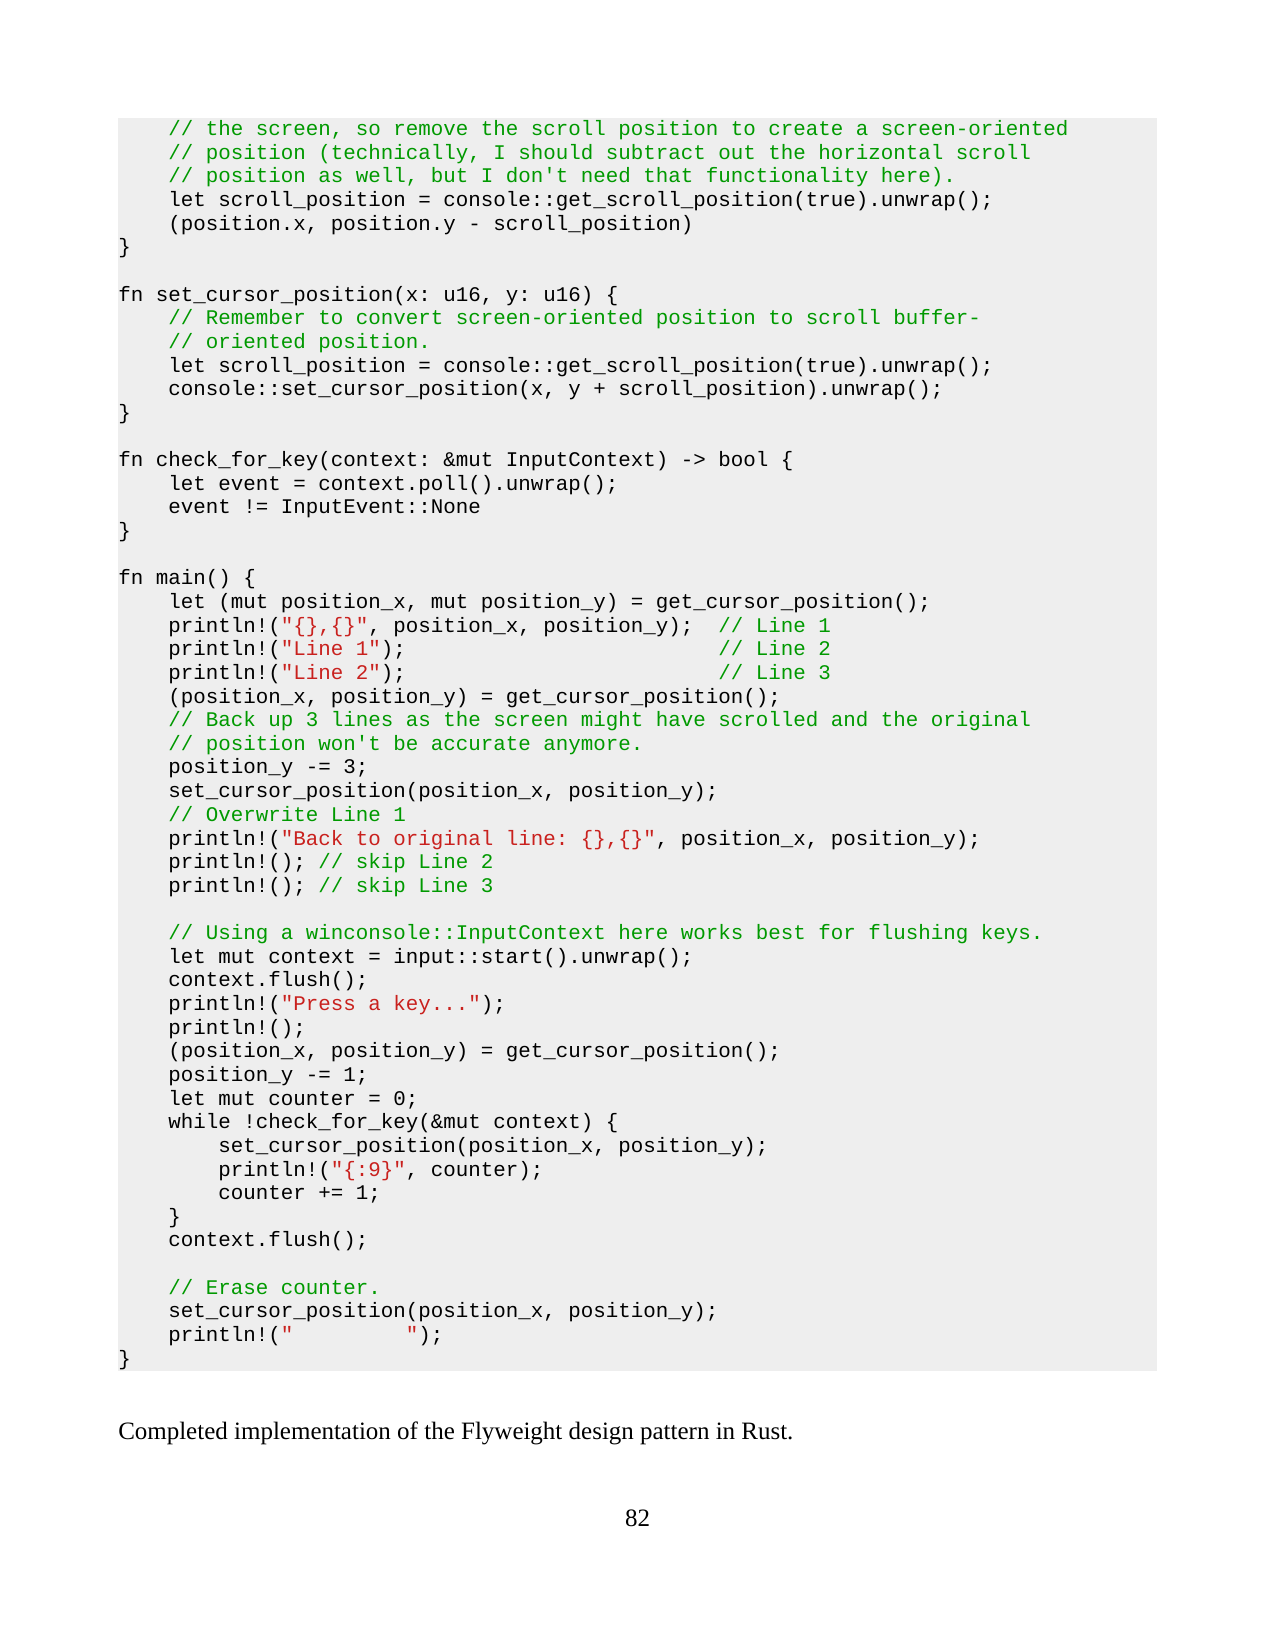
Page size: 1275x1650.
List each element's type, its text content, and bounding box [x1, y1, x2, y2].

text fn check_for_key(context: &mut InputContext) -> bool { [118, 449, 1157, 473]
text } [118, 1348, 1157, 1371]
text Completed implementation of the Flyweight design pattern in Rust. [118, 1416, 1157, 1445]
text println!("{:9}", counter); [118, 1158, 1157, 1182]
text let scroll_position = console::get_scroll_position(true).unwrap(); [118, 189, 1157, 213]
text // the screen, so remove the scroll position to create a screen-oriented [118, 118, 1157, 142]
text println!("Line 1"); // Line 2 [118, 638, 1157, 662]
text // Remember to convert screen-oriented position to scroll buffer- [118, 307, 1157, 331]
text (position_x, position_y) = get_cursor_position(); [118, 686, 1157, 709]
text event != InputEvent::None [118, 496, 1157, 520]
text set_cursor_position(position_x, position_y); [118, 780, 1157, 804]
text context.flush(); [118, 969, 1157, 993]
text (position_x, position_y) = get_cursor_position(); [118, 1040, 1157, 1064]
text println!("{},{}", position_x, position_y); // Line 1 [118, 615, 1157, 638]
text } [118, 236, 1157, 260]
text set_cursor_position(position_x, position_y); [118, 1135, 1157, 1158]
text let mut counter = 0; [118, 1088, 1157, 1111]
text println!("Back to original line: {},{}", position_x, position_y); [118, 827, 1157, 851]
text println!("Line 2"); // Line 3 [118, 662, 1157, 686]
text position_y -= 3; [118, 757, 1157, 780]
text println!(); // skip Line 2 [118, 851, 1157, 875]
text let mut context = input::start().unwrap(); [118, 946, 1157, 969]
text fn set_cursor_position(x: u16, y: u16) { [118, 284, 1157, 307]
text println!("Press a key..."); [118, 993, 1157, 1017]
text fn main() { [118, 567, 1157, 591]
text } [118, 520, 1157, 544]
text } [118, 402, 1157, 426]
text // position won't be accurate anymore. [118, 733, 1157, 757]
text // oriented position. [118, 331, 1157, 354]
text // position (technically, I should subtract out the horizontal scroll [118, 142, 1157, 165]
text // Back up 3 lines as the screen might have scrolled and the original [118, 709, 1157, 733]
text (position.x, position.y - scroll_position) [118, 213, 1157, 236]
text println!(" "); [118, 1324, 1157, 1348]
text context.flush(); [118, 1229, 1157, 1253]
text let event = context.poll().unwrap(); [118, 473, 1157, 496]
text } [118, 1206, 1157, 1229]
text // position as well, but I don't need that functionality here). [118, 165, 1157, 189]
text println!(); [118, 1017, 1157, 1040]
text position_y -= 1; [118, 1064, 1157, 1088]
text println!(); // skip Line 3 [118, 875, 1157, 898]
text let (mut position_x, mut position_y) = get_cursor_position(); [118, 591, 1157, 615]
text set_cursor_position(position_x, position_y); [118, 1300, 1157, 1324]
text // Erase counter. [118, 1277, 1157, 1300]
text while !check_for_key(&mut context) { [118, 1111, 1157, 1135]
text let scroll_position = console::get_scroll_position(true).unwrap(); [118, 354, 1157, 378]
text // Using a winconsole::InputContext here works best for flushing keys. [118, 922, 1157, 946]
text counter += 1; [118, 1182, 1157, 1206]
text // Overwrite Line 1 [118, 804, 1157, 827]
text console::set_cursor_position(x, y + scroll_position).unwrap(); [118, 378, 1157, 402]
